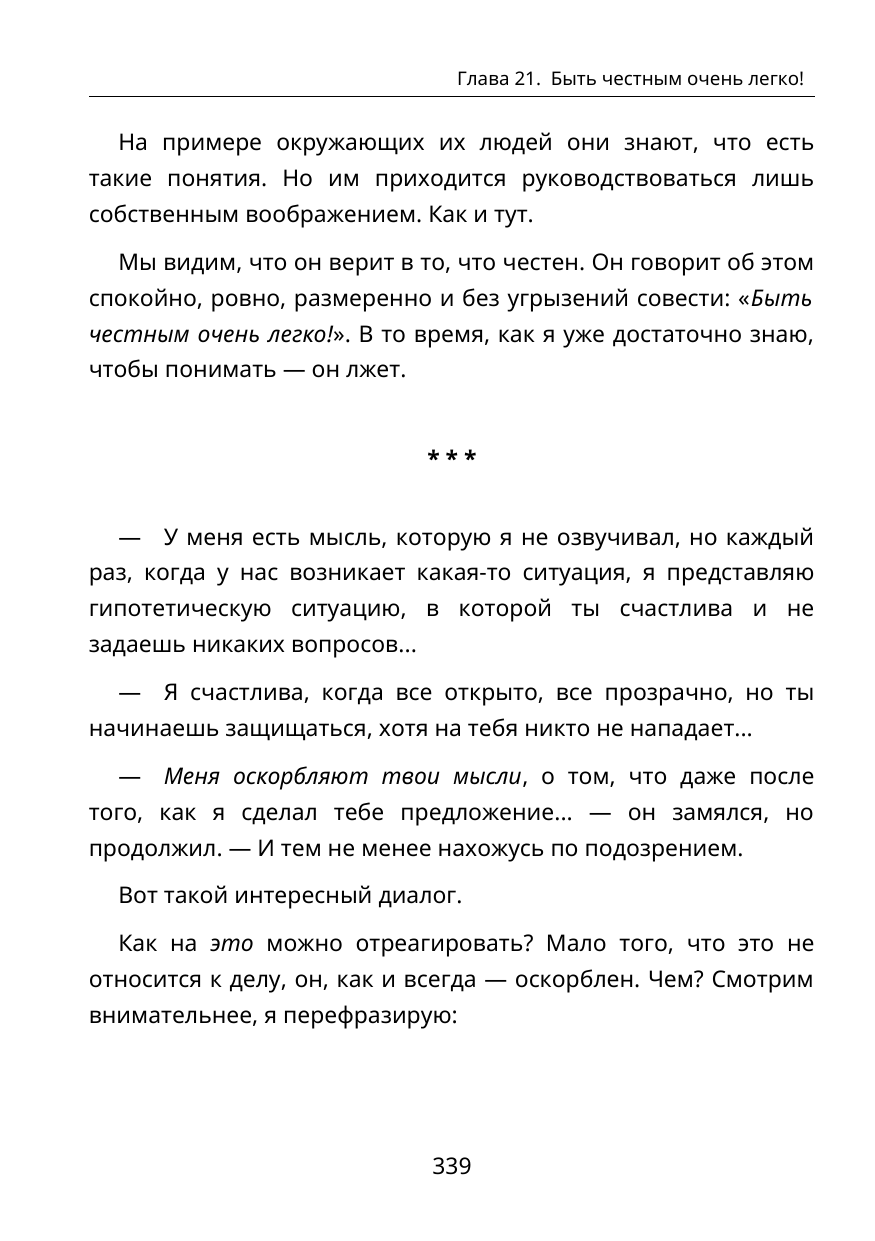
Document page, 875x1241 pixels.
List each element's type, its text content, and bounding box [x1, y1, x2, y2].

text Как на это можно отреагировать? Мало того, что это не относится к делу, он, как и всегда — оскорблен. Чем? Смотрим внимательнее, я перефразирую: [88, 927, 815, 1030]
list Меня оскорбляют твои мысли, о том, что даже после того, как я сделал тебе предложение... — он замялся, но продолжил. — И тем не менее нахожусь по подозрением. [88, 759, 815, 863]
text Мы видим, что он верит в то, что честен. Он говорит об этом спокойно, ровно, размеренно и без угрызений совести: «Быть честным очень легко!». В то время, как я уже достаточно знаю, чтобы понимать — он лжет. [88, 246, 815, 385]
list Я счастлива, когда все открыто, все прозрачно, но ты начинаешь защищаться, хотя на тебя никто не нападает... [88, 676, 815, 743]
text На примере окружающих их людей они знают, что есть такие понятия. Но им приходится руководствоваться лишь собственным воображением. Как и тут. [88, 126, 815, 229]
list У меня есть мысль, которую я не озвучивал, но каждый раз, когда у нас возникает какая-то ситуация, я представляю гипотетическую ситуацию, в которой ты счастлива и не задаешь никаких вопросов... [88, 520, 815, 659]
text Вот такой интересный диалог. [88, 879, 815, 910]
subtitle * * * [88, 443, 815, 474]
